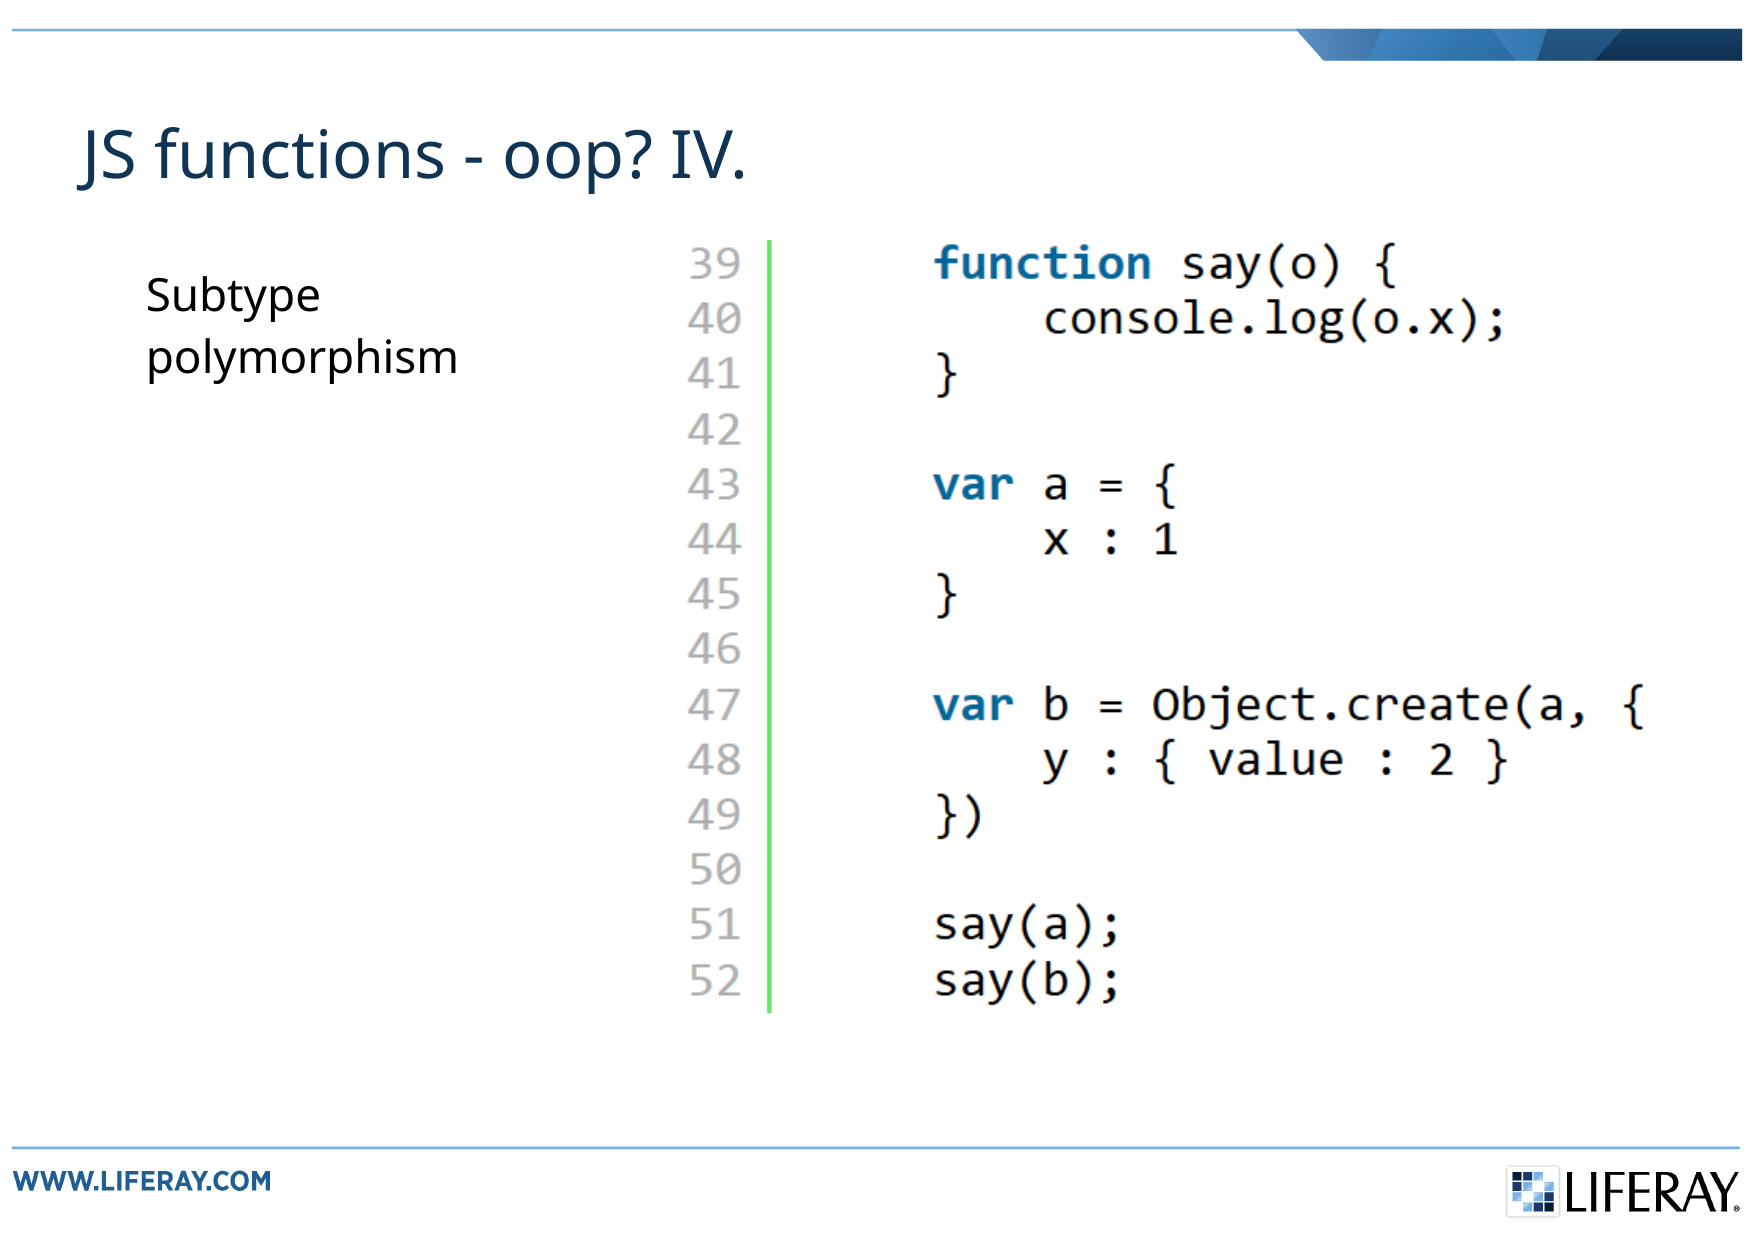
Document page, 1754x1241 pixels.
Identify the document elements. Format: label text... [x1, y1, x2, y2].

picture [675, 240, 1654, 1013]
list Subtype polymorphism [75, 262, 638, 1098]
title JS functions - oop? IV. [82, 49, 1571, 257]
picture [10, 1124, 1741, 1234]
picture [12, 0, 1743, 84]
